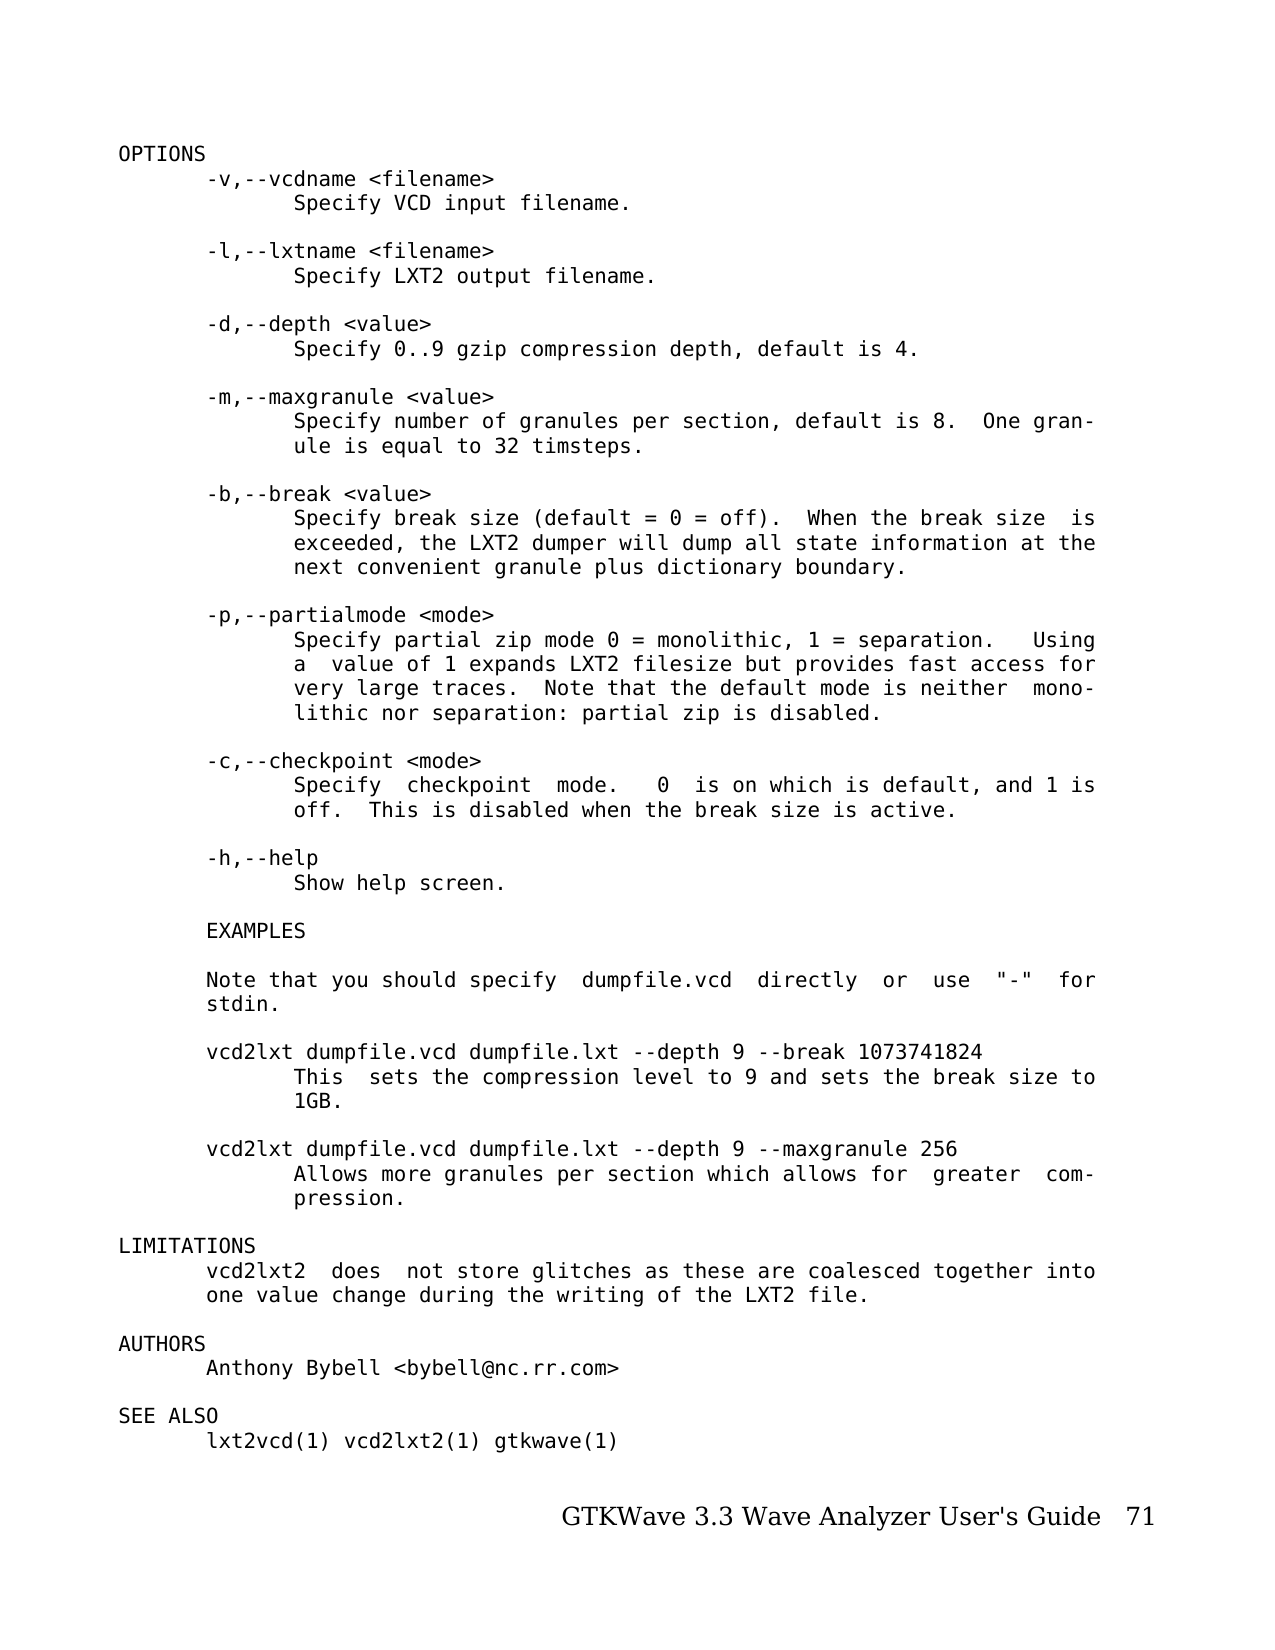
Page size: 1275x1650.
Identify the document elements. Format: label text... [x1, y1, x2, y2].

text Specify break size (default = 0 = off). When the break size is [118, 506, 1157, 531]
text Specify VCD input filename. [118, 191, 1157, 215]
text Specify checkpoint mode. 0 is on which is default, and 1 is [118, 773, 1157, 798]
text -b,--break <value> [118, 482, 1157, 506]
text SEE ALSO [118, 1404, 1157, 1429]
text lithic nor separation: partial zip is disabled. [118, 701, 1157, 725]
text vcd2lxt2 does not store glitches as these are coalesced together into [118, 1259, 1157, 1283]
text Note that you should specify dumpfile.vcd directly or use "-" for [118, 968, 1157, 992]
text vcd2lxt dumpfile.vcd dumpfile.lxt --depth 9 --maxgranule 256 [118, 1137, 1157, 1162]
text -d,--depth <value> [118, 312, 1157, 337]
text Specify number of granules per section, default is 8. One gran- [118, 409, 1157, 434]
text -p,--partialmode <mode> [118, 603, 1157, 628]
text 1GB. [118, 1089, 1157, 1113]
text off. This is disabled when the break size is active. [118, 798, 1157, 822]
text pression. [118, 1186, 1157, 1210]
text EXAMPLES [118, 919, 1157, 943]
text Specify LXT2 output filename. [118, 264, 1157, 288]
text Allows more granules per section which allows for greater com- [118, 1162, 1157, 1186]
text exceeded, the LXT2 dumper will dump all state information at the [118, 531, 1157, 555]
text Specify partial zip mode 0 = monolithic, 1 = separation. Using [118, 628, 1157, 652]
text OPTIONS [118, 142, 1157, 167]
text vcd2lxt dumpfile.vcd dumpfile.lxt --depth 9 --break 1073741824 [118, 1040, 1157, 1065]
text Show help screen. [118, 871, 1157, 895]
text -m,--maxgranule <value> [118, 385, 1157, 409]
text LIMITATIONS [118, 1234, 1157, 1259]
text ule is equal to 32 timsteps. [118, 434, 1157, 458]
text -v,--vcdname <filename> [118, 167, 1157, 191]
text -h,--help [118, 846, 1157, 871]
text Anthony Bybell <bybell@nc.rr.com> [118, 1356, 1157, 1380]
text Specify 0..9 gzip compression depth, default is 4. [118, 337, 1157, 361]
text a value of 1 expands LXT2 filesize but provides fast access for [118, 652, 1157, 676]
text one value change during the writing of the LXT2 file. [118, 1283, 1157, 1307]
text next convenient granule plus dictionary boundary. [118, 555, 1157, 579]
text AUTHORS [118, 1332, 1157, 1356]
text -c,--checkpoint <mode> [118, 749, 1157, 773]
text -l,--lxtname <filename> [118, 239, 1157, 264]
text stdin. [118, 992, 1157, 1016]
text very large traces. Note that the default mode is neither mono- [118, 676, 1157, 701]
text This sets the compression level to 9 and sets the break size to [118, 1065, 1157, 1089]
text lxt2vcd(1) vcd2lxt2(1) gtkwave(1) [118, 1429, 1157, 1453]
